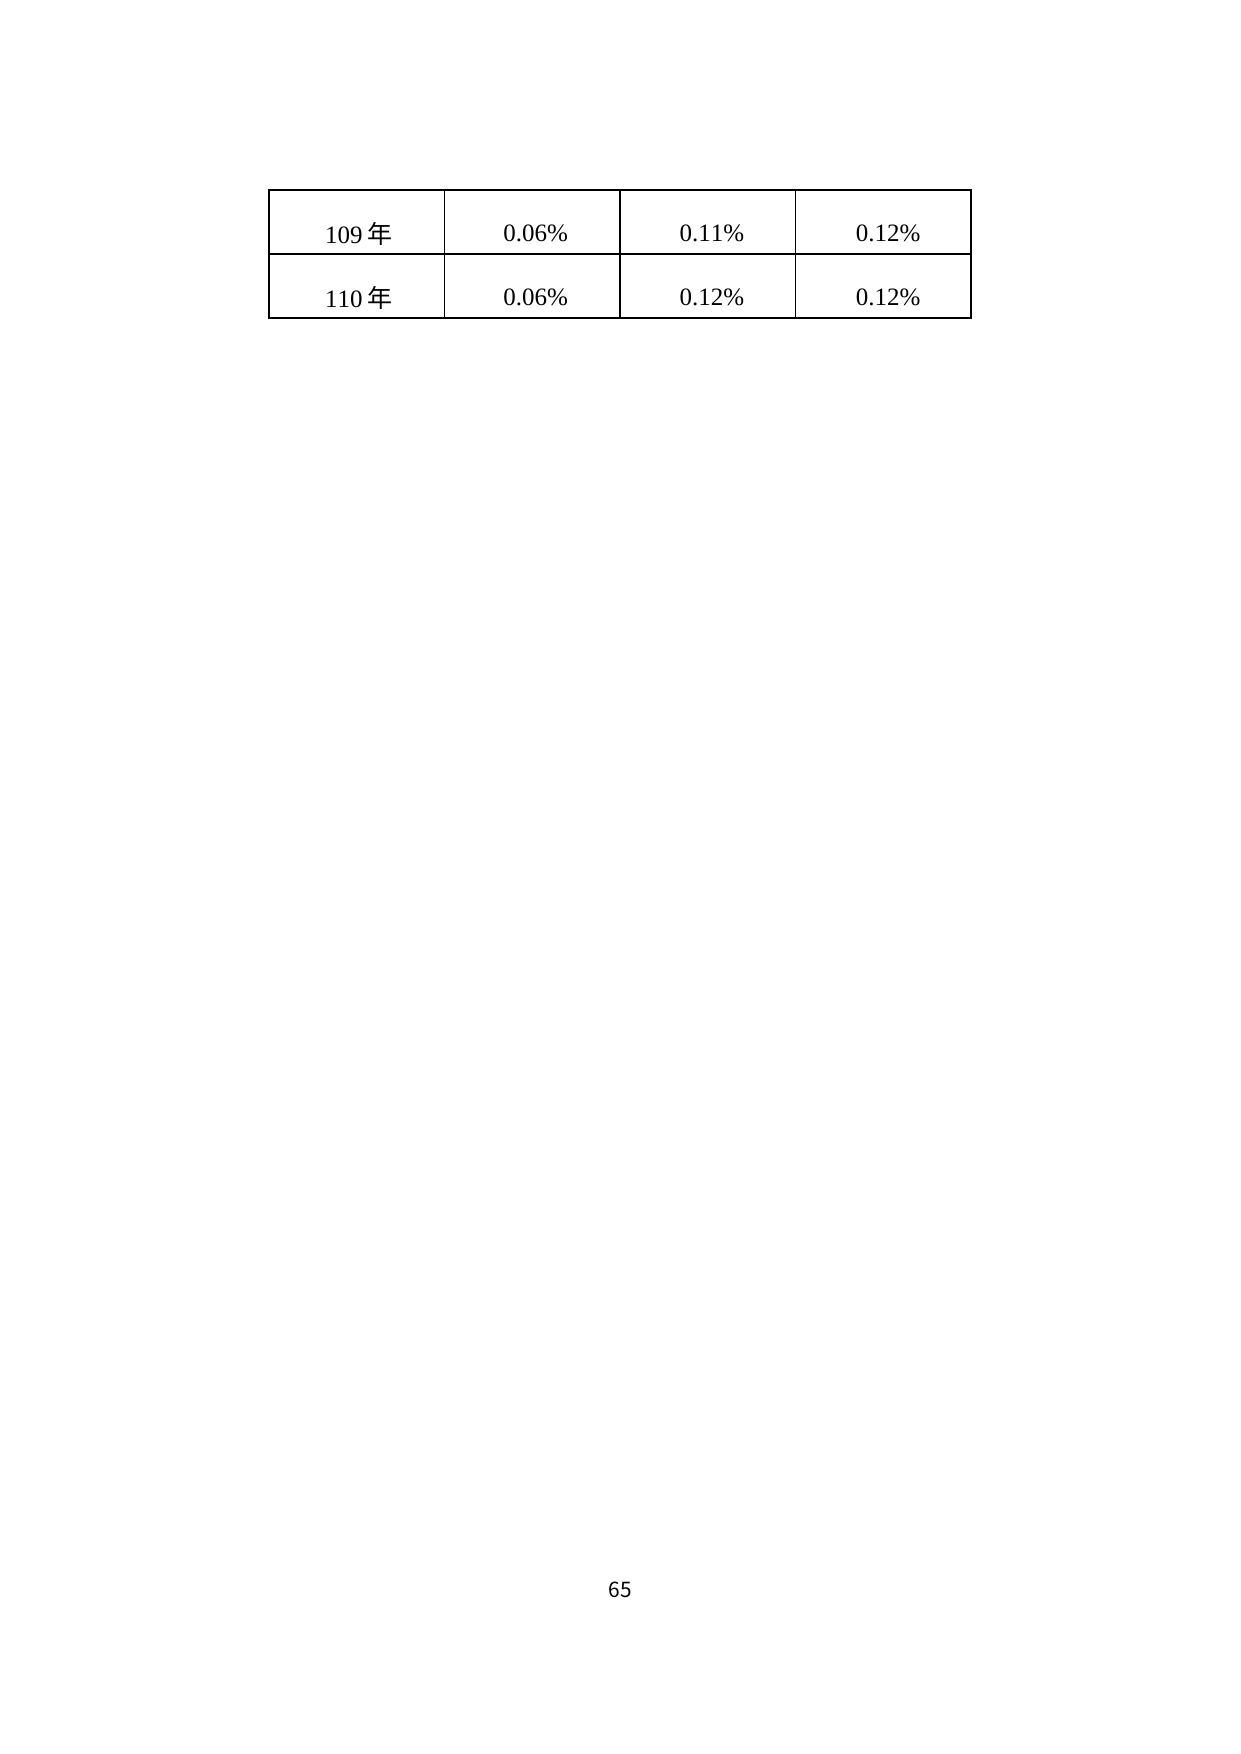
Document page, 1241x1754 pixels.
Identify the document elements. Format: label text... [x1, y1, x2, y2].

table_cell 0.12% [796, 255, 970, 317]
table_cell 0.11% [621, 191, 795, 253]
table_cell 0.06% [445, 255, 619, 317]
table_cell 110年 [270, 255, 444, 317]
table_cell 109年 [270, 191, 444, 253]
table_cell 0.12% [796, 191, 970, 253]
table_cell 0.12% [621, 255, 795, 317]
table_cell 0.06% [445, 191, 619, 253]
